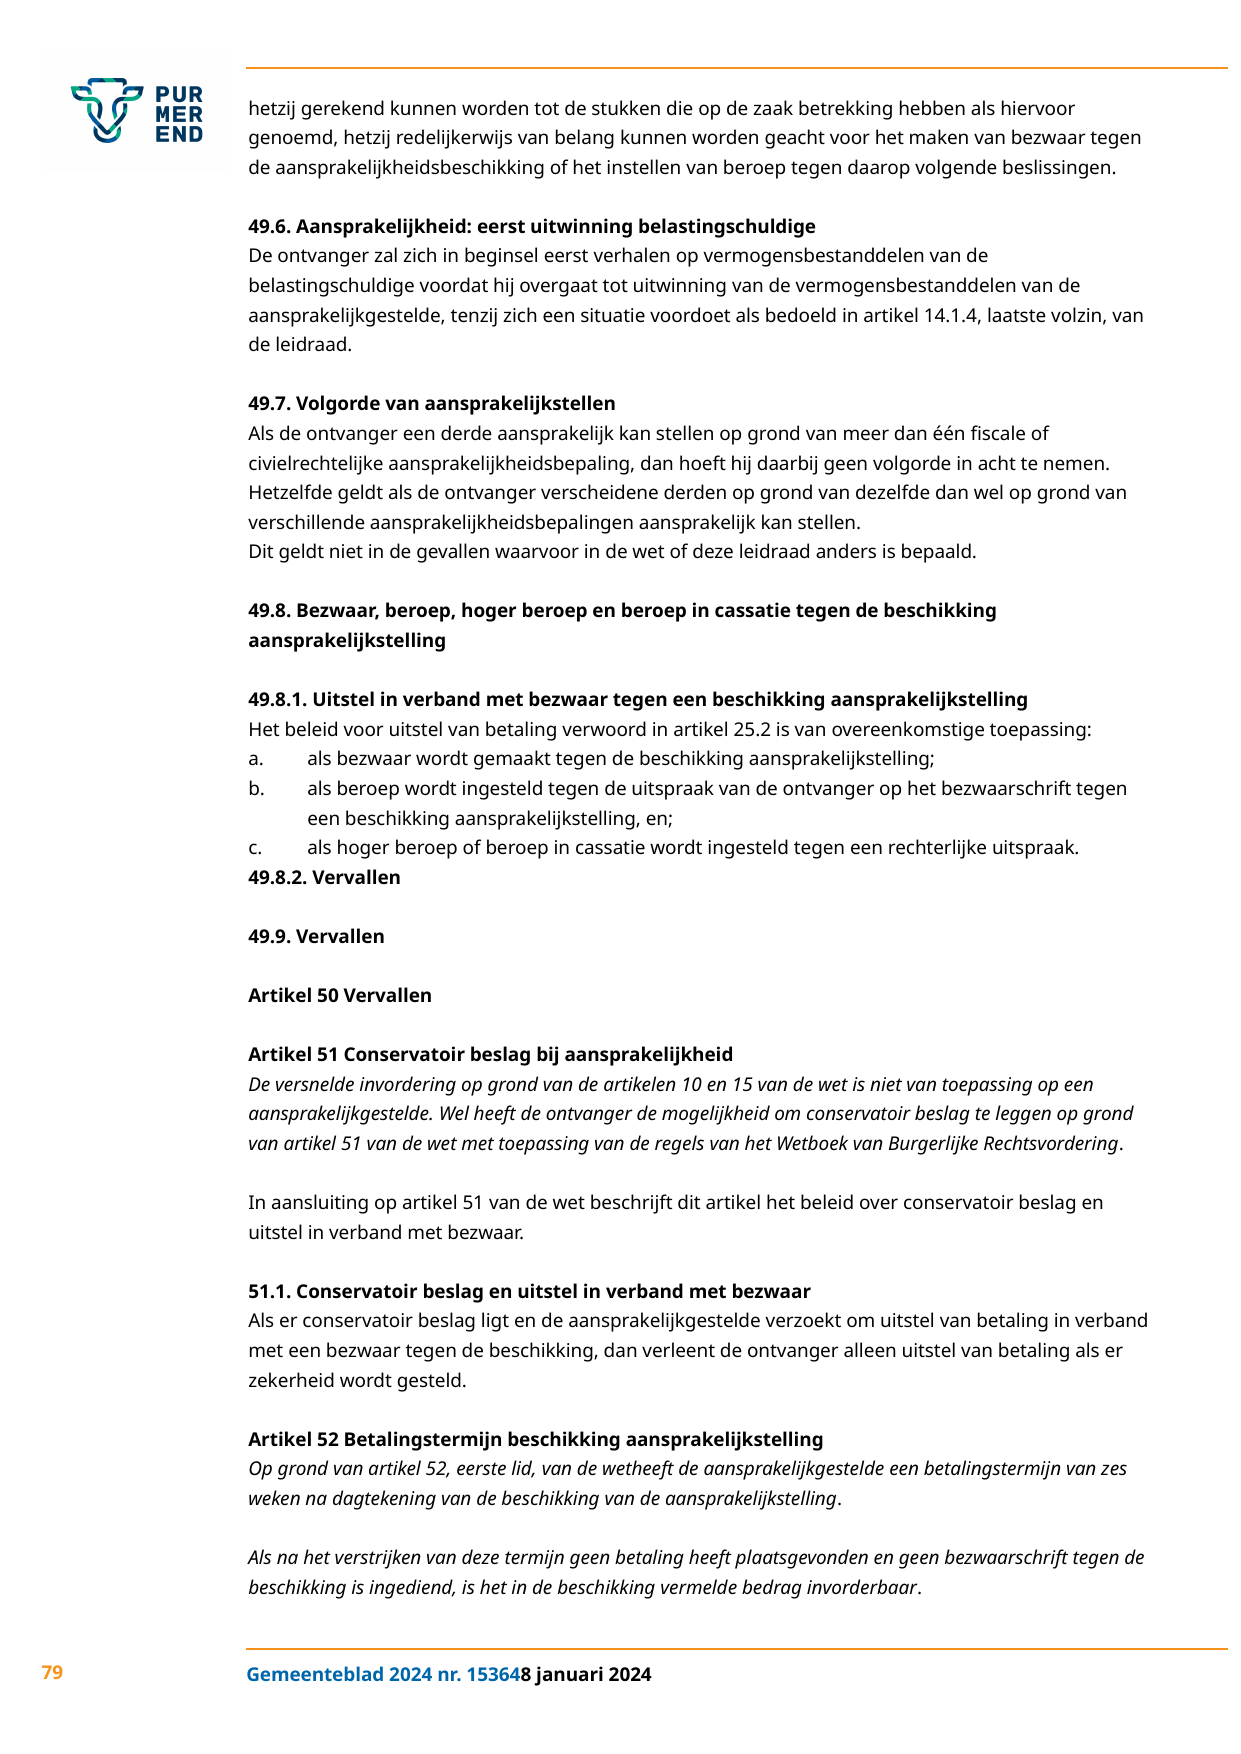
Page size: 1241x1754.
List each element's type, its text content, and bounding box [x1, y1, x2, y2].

picture [41, 47, 231, 172]
text 49.7. Volgorde van aansprakelijkstellen [248, 391, 1152, 416]
text Op grond van artikel 52, eerste lid, van de wetheeft de aansprakelijkgestelde een betalingstermijn van zes weken na dagtekening van de beschikking van de aansprakelijkstelling. [248, 1456, 1152, 1511]
text Het beleid voor uitstel van betaling verwoord in artikel 25.2 is van overeenkomstige toepassing: [248, 716, 1152, 742]
text Als er conservatoir beslag ligt en de aansprakelijkgestelde verzoekt om uitstel van betaling in verband met een bezwaar tegen de beschikking, dan verleent de ontvanger alleen uitstel van betaling als er zekerheid wordt gesteld. [248, 1308, 1152, 1393]
text Artikel 50 Vervallen [248, 982, 1152, 1008]
text Dit geldt niet in de gevallen waarvoor in de wet of deze leidraad anders is bepaald. [248, 538, 1152, 564]
text hetzij gerekend kunnen worden tot de stukken die op de zaak betrekking hebben als hiervoor genoemd, hetzij redelijkerwijs van belang kunnen worden geacht voor het maken van bezwaar tegen de aansprakelijkheidsbeschikking of het instellen van beroep tegen daarop volgende beslissingen. [248, 95, 1152, 180]
list als hoger beroep of beroep in cassatie wordt ingesteld tegen een rechterlijke uitspraak. [248, 834, 1152, 860]
text 49.8. Bezwaar, beroep, hoger beroep en beroep in cassatie tegen de beschikking aansprakelijkstelling [248, 598, 1152, 653]
text 49.8.1. Uitstel in verband met bezwaar tegen een beschikking aansprakelijkstelling [248, 686, 1152, 712]
text Artikel 51 Conservatoir beslag bij aansprakelijkheid [248, 1041, 1152, 1067]
list als bezwaar wordt gemaakt tegen de beschikking aansprakelijkstelling; [248, 746, 1152, 771]
text 49.9. Vervallen [248, 923, 1152, 949]
text 49.6. Aansprakelijkheid: eerst uitwinning belastingschuldige [248, 213, 1152, 239]
text In aansluiting op artikel 51 van de wet beschrijft dit artikel het beleid over conservatoir beslag en uitstel in verband met bezwaar. [248, 1189, 1152, 1245]
text De ontvanger zal zich in beginsel eerst verhalen op vermogensbestanddelen van de belastingschuldige voordat hij overgaat tot uitwinning van de vermogensbestanddelen van de aansprakelijkgestelde, tenzij zich een situatie voordoet als bedoeld in artikel 14.1.4, laatste volzin, van de leidraad. [248, 243, 1152, 357]
text Artikel 52 Betalingstermijn beschikking aansprakelijkstelling [248, 1426, 1152, 1452]
list als beroep wordt ingesteld tegen de uitspraak van de ontvanger op het bezwaarschrift tegen een beschikking aansprakelijkstelling, en; [248, 775, 1152, 831]
text 49.8.2. Vervallen [248, 864, 1152, 890]
text Als de ontvanger een derde aansprakelijk kan stellen op grond van meer dan één fiscale of civielrechtelijke aansprakelijkheidsbepaling, dan hoeft hij daarbij geen volgorde in acht te nemen. Hetzelfde geldt als de ontvanger verscheidene derden op grond van dezelfde dan wel op grond van verschillende aansprakelijkheidsbepalingen aansprakelijk kan stellen. [248, 420, 1152, 535]
text De versnelde invordering op grond van de artikelen 10 en 15 van de wet is niet van toepassing op een aansprakelijkgestelde. Wel heeft de ontvanger de mogelijkheid om conservatoir beslag te leggen op grond van artikel 51 van de wet met toepassing van de regels van het Wetboek van Burgerlijke Rechtsvordering. [248, 1071, 1152, 1156]
text Als na het verstrijken van deze termijn geen betaling heeft plaatsgevonden en geen bezwaarschrift tegen de beschikking is ingediend, is het in de beschikking vermelde bedrag invorderbaar. [248, 1544, 1152, 1600]
text 51.1. Conservatoir beslag en uitstel in verband met bezwaar [248, 1278, 1152, 1304]
